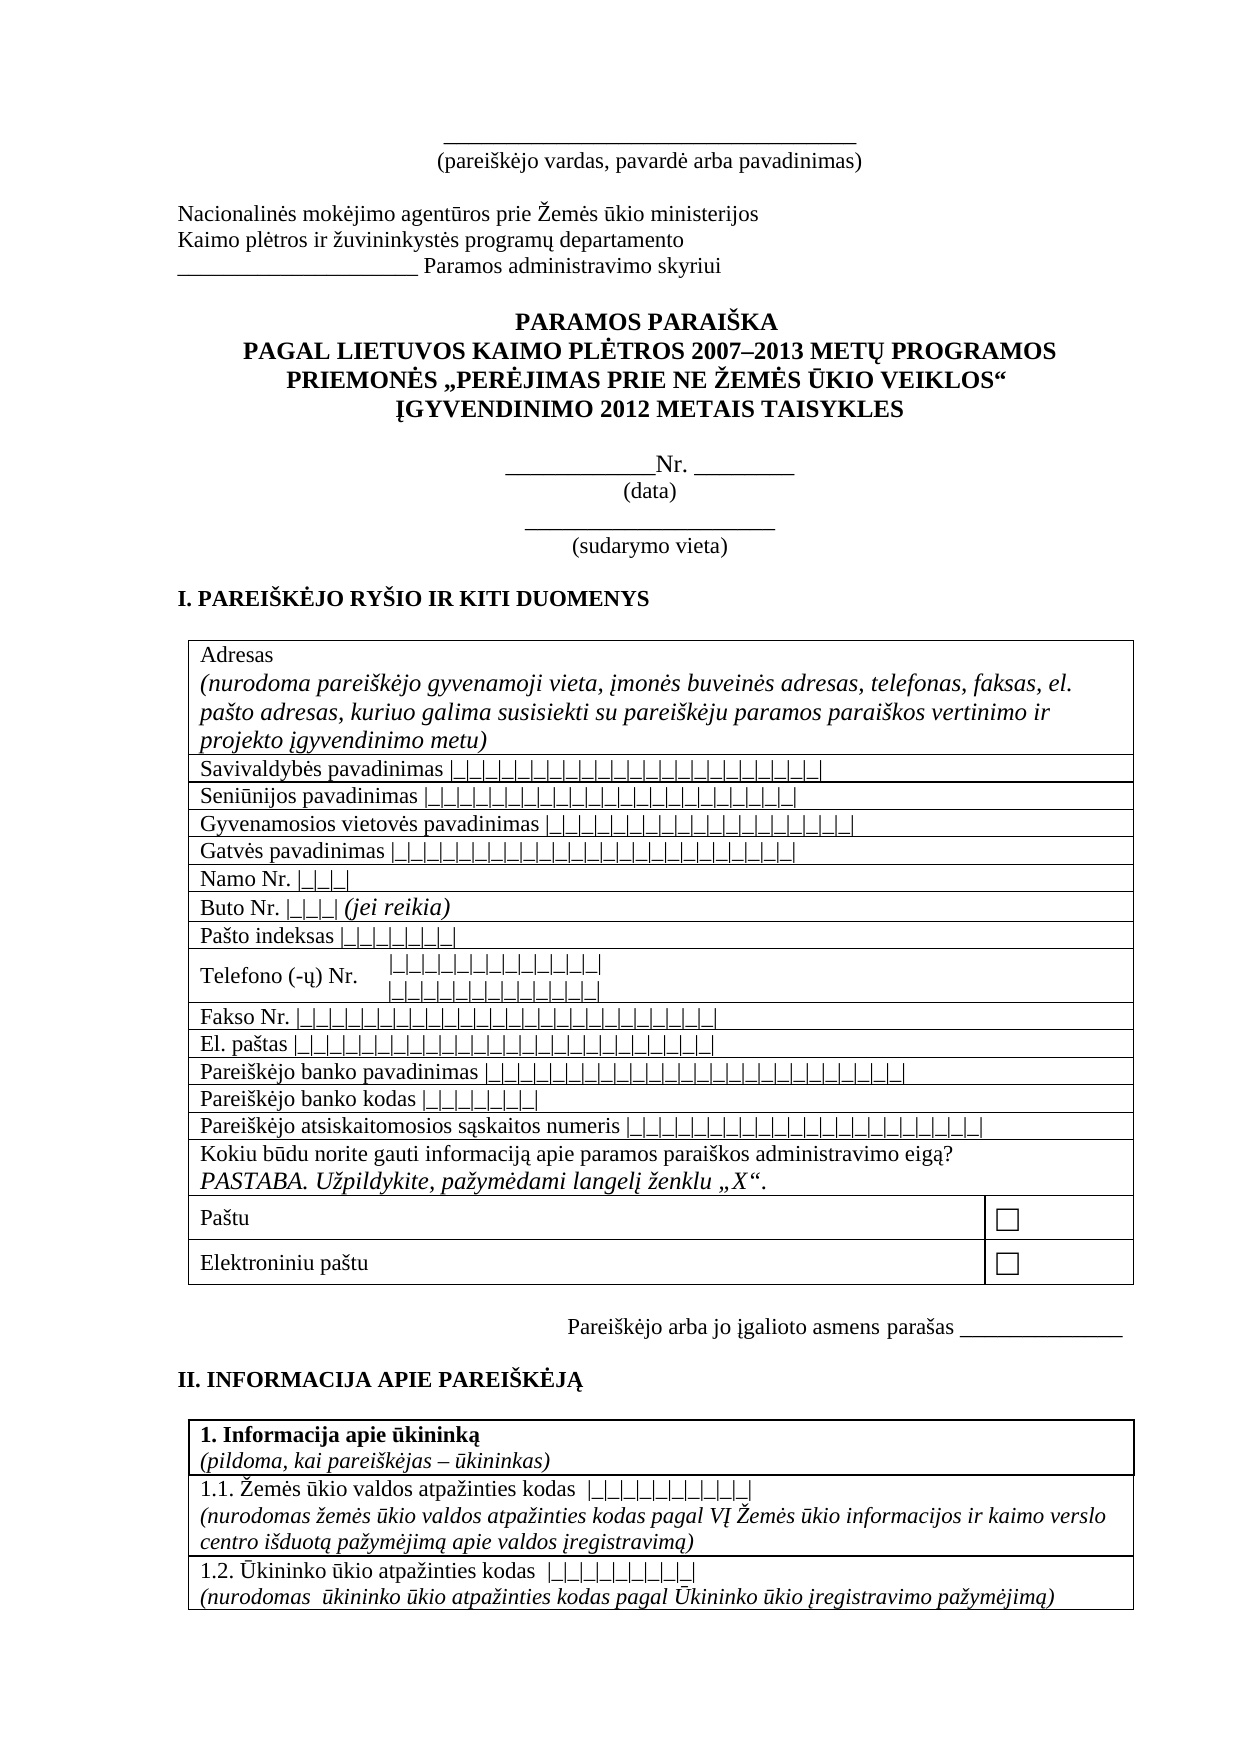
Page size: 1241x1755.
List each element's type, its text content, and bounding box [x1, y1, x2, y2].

text ____________Nr. ________ [177, 449, 1122, 477]
table_cell Pareiškėjo banko pavadinimas |_|_|_|_|_|_|_|_|_|_|_|_|_|_|_|_|_|_|_|_|_|_|_|_|_|_| [189, 1058, 1133, 1084]
table_header 1. Informacija apie ūkininką (pildoma, kai pareiškėjas – ūkininkas) [190, 1421, 1133, 1473]
table_cell Telefono (-ų) Nr. [189, 949, 376, 1002]
table_cell |_|_|_|_|_|_|_|_|_|_|_|_|_| |_|_|_|_|_|_|_|_|_|_|_|_|_| [376, 949, 1133, 1002]
table_cell Kokiu būdu norite gauti informaciją apie paramos paraiškos administravimo eigą? PASTABA. Užpildykite, pažymėdami langelį ženklu „X“. [189, 1140, 1133, 1195]
text (data) [177, 477, 1122, 504]
text Nacionalinės mokėjimo agentūros prie Žemės ūkio ministerijos [177, 199, 1122, 226]
table_cell Pareiškėjo banko kodas |_|_|_|_|_|_|_| [189, 1085, 1133, 1112]
text (pareiškėjo vardas, pavardė arba pavadinimas) [177, 147, 1122, 173]
table_cell 1.2. Ūkininko ūkio atpažinties kodas |_|_|_|_|_|_|_|_|_| (nurodomas ūkininko ūkio atpažinties kodas pagal Ūkininko ūkio įregistravimo pažymėjimą) [189, 1557, 1133, 1609]
text II. INFORMACIJA APIE PAREIŠKĖJĄ [177, 1366, 1122, 1392]
table_cell Savivaldybės pavadinimas |_|_|_|_|_|_|_|_|_|_|_|_|_|_|_|_|_|_|_|_|_|_|_| [189, 755, 1133, 781]
table_cell □ [986, 1196, 1133, 1239]
text _____________________ Paramos administravimo skyriui [177, 252, 1122, 279]
text ĮGYVENDINIMO 2012 metais TAISYKLES [177, 394, 1122, 422]
table_cell El. paštas |_|_|_|_|_|_|_|_|_|_|_|_|_|_|_|_|_|_|_|_|_|_|_|_|_|_| [189, 1030, 1133, 1057]
table_cell Paštu [189, 1196, 984, 1239]
text Kaimo plėtros ir žuvininkystės programų departamento [177, 226, 1122, 252]
table_header Adresas (nurodoma pareiškėjo gyvenamoji vieta, įmonės buveinės adresas, telefonas, faksas, el. pašto adresas, kuriuo galima susisiekti su pareiškėju paramos paraiškos vertinimo ir projekto įgyvendinimo metu) [189, 641, 1133, 754]
table_cell Buto Nr. |_|_|_| (jei reikia) [189, 892, 1133, 921]
table_cell Elektroniniu paštu [189, 1240, 984, 1283]
text I. PAREIŠKĖJO RYŠIO IR KITI DUOMENYS [177, 585, 1122, 612]
text _________________________________ [177, 118, 1122, 147]
table_cell Fakso Nr. |_|_|_|_|_|_|_|_|_|_|_|_|_|_|_|_|_|_|_|_|_|_|_|_|_|_| [189, 1003, 1133, 1029]
table_cell Gatvės pavadinimas |_|_|_|_|_|_|_|_|_|_|_|_|_|_|_|_|_|_|_|_|_|_|_|_|_| [189, 837, 1133, 864]
table_cell Pašto indeksas |_|_|_|_|_|_|_| [189, 922, 1133, 948]
text (sudarymo vieta) [177, 533, 1122, 559]
table_cell Namo Nr. |_|_|_| [189, 865, 1133, 891]
text ____________________ [177, 504, 1122, 533]
table_cell Seniūnijos pavadinimas |_|_|_|_|_|_|_|_|_|_|_|_|_|_|_|_|_|_|_|_|_|_|_| [189, 783, 1133, 809]
text pagal LIETUVOS Kaimo plėtros 2007–2013 metų PROGRAMOS priemonĖS „PERĖJIMAS PRIE NE Žemės ūkio veiklos“ [177, 336, 1122, 394]
text Pareiškėjo arba jo įgalioto asmens parašas _____________ [177, 1311, 1122, 1339]
table_cell Pareiškėjo atsiskaitomosios sąskaitos numeris |_|_|_|_|_|_|_|_|_|_|_|_|_|_|_|_|_|_|_|_|_|_| [189, 1113, 1133, 1139]
table_cell □ [986, 1240, 1133, 1283]
text PARAMOS ParaiškA [177, 307, 1122, 336]
table_cell Gyvenamosios vietovės pavadinimas |_|_|_|_|_|_|_|_|_|_|_|_|_|_|_|_|_|_|_| [189, 810, 1133, 836]
table_cell 1.1. Žemės ūkio valdos atpažinties kodas |_|_|_|_|_|_|_|_|_|_| (nurodomas žemės ūkio valdos atpažinties kodas pagal VĮ Žemės ūkio informacijos ir kaimo verslo centro išduotą pažymėjimą apie valdos įregistravimą) [189, 1476, 1133, 1554]
